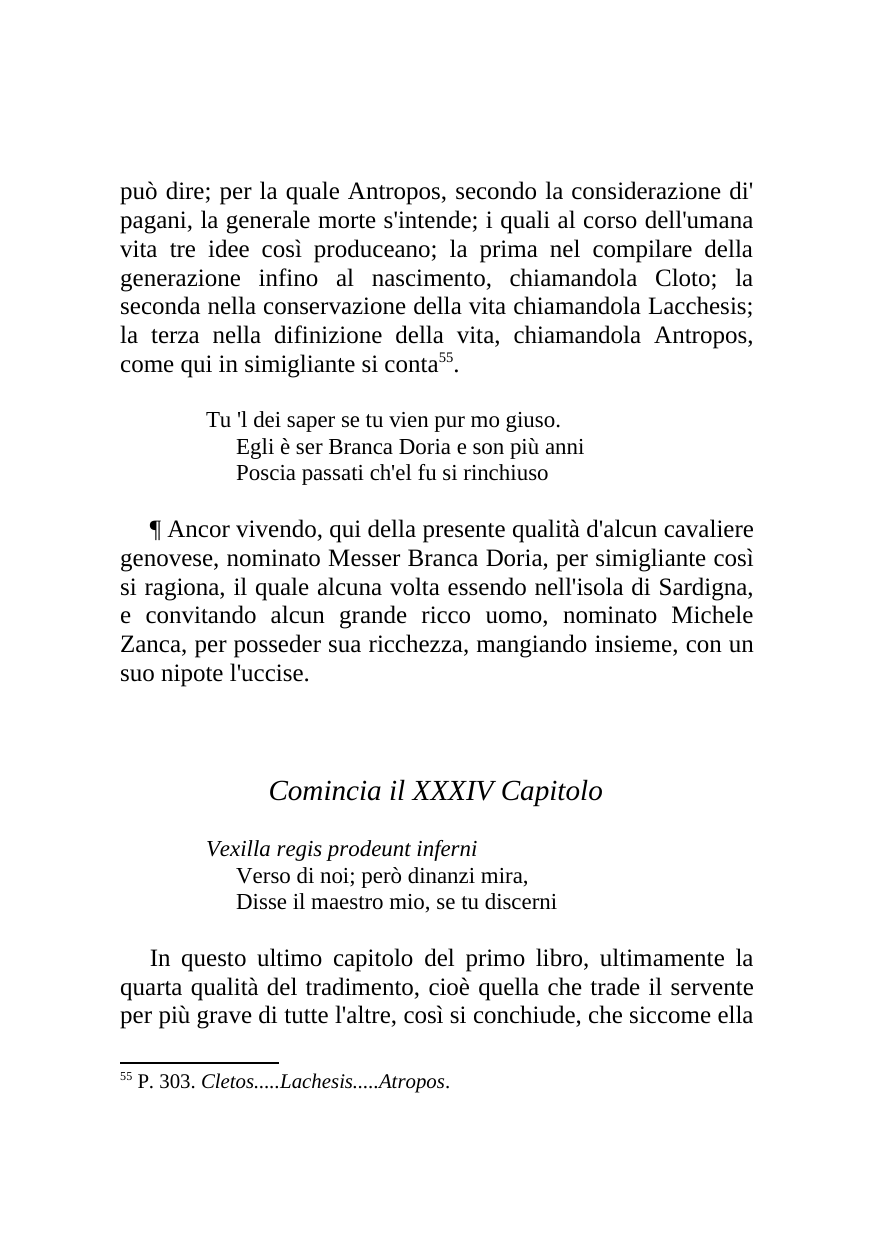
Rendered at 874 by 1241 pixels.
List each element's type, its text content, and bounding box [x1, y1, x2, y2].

text Egli è ser Branca Doria e son più anni [195, 433, 754, 459]
text Poscia passati ch'el fu si rinchiuso [195, 459, 754, 486]
text Tu 'l dei saper se tu vien pur mo giuso. [176, 406, 754, 433]
text può dire; per la quale Antropos, secondo la considerazione di' pagani, la generale morte s'intende; i quali al corso dell'umana vita tre idee così produceano; la prima nel compilare della generazione infino al nascimento, chiamandola Cloto; la seconda nella conservazione della vita chiamandola Lacchesis; la terza nella difinizione della vita, chiamandola Antropos, come qui in simigliante si conta. [120, 176, 754, 378]
text Verso di noi; però dinanzi mira, [195, 862, 754, 888]
text P. 303. Cletos.....Lachesis.....Atropos. [120, 1069, 754, 1093]
text Comincia il XXXIV Capitolo [120, 773, 754, 807]
text Vexilla regis prodeunt inferni [176, 835, 754, 862]
text In questo ultimo capitolo del primo libro, ultimamente la quarta qualità del tradimento, cioè quella che trade il servente per più grave di tutte l'altre, così si conchiude, che siccome ella [120, 943, 754, 1029]
text ¶ Ancor vivendo, qui della presente qualità d'alcun cavaliere genovese, nominato Messer Branca Doria, per simigliante così si ragiona, il quale alcuna volta essendo nell'isola di Sardigna, e convitando alcun grande ricco uomo, nominato Michele Zanca, per posseder sua ricchezza, mangiando insieme, con un suo nipote l'uccise. [120, 514, 754, 687]
text Disse il maestro mio, se tu discerni [195, 888, 754, 914]
